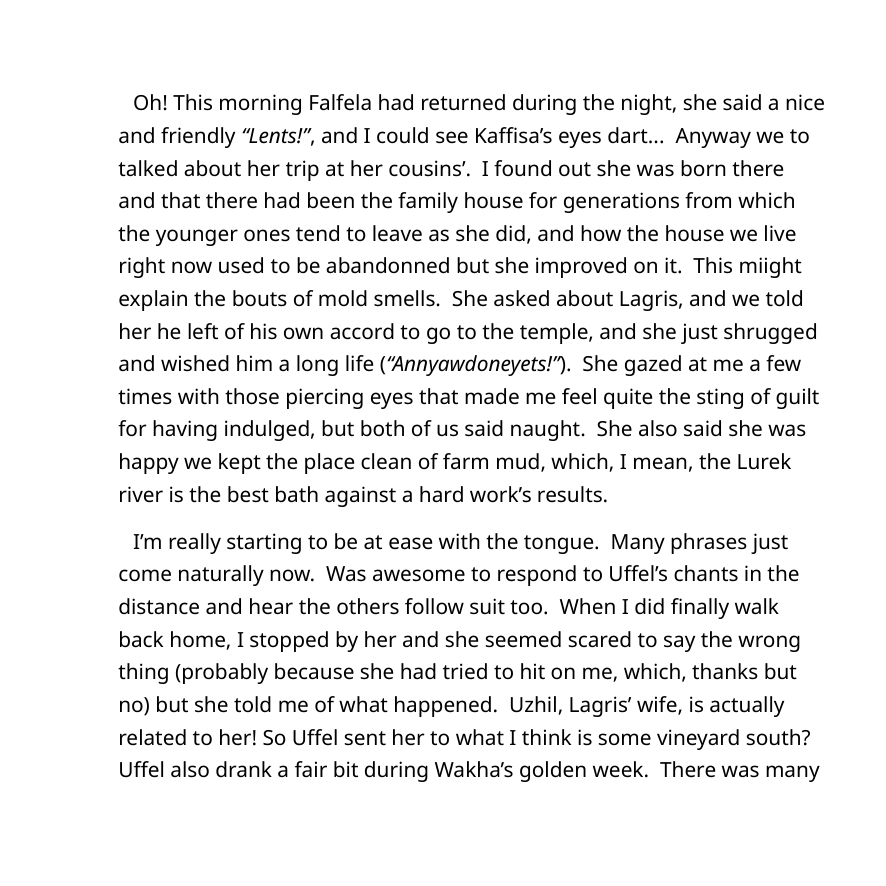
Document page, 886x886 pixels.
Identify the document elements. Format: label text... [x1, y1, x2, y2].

text Oh! This morning Falfela had returned during the night, she said a nice and friendly “Lents!”, and I could see Kaffisa’s eyes dart... Anyway we to talked about her trip at her cousins’. I found out she was born there and that there had been the family house for generations from which the younger ones tend to leave as she did, and how the house we live right now used to be abandonned but she improved on it. This miight explain the bouts of mold smells. She asked about Lagris, and we told her he left of his own accord to go to the temple, and she just shrugged and wished him a long life (“Annyawdoneyets!”). She gazed at me a few times with those piercing eyes that made me feel quite the sting of guilt for having indulged, but both of us said naught. She also said she was happy we kept the place clean of farm mud, which, I mean, the Lurek river is the best bath against a hard work’s results. [118, 88, 827, 508]
text I’m really starting to be at ease with the tongue. Many phrases just come naturally now. Was awesome to respond to Uffel’s chants in the distance and hear the others follow suit too. When I did finally walk back home, I stopped by her and she seemed scared to say the wrong thing (probably because she had tried to hit on me, which, thanks but no) but she told me of what happened. Uzhil, Lagris’ wife, is actually related to her! So Uffel sent her to what I think is some vineyard south? Uffel also drank a fair bit during Wakha’s golden week. There was many [118, 527, 827, 784]
